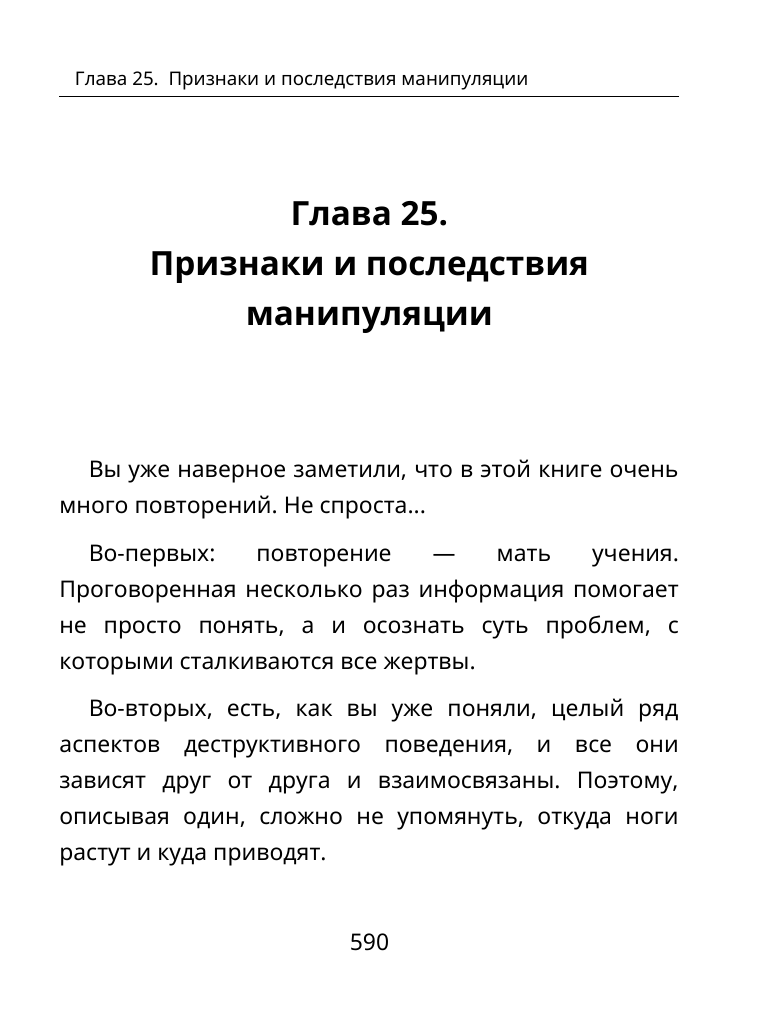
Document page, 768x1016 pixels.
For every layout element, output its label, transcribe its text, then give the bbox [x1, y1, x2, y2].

text Вы уже наверное заметили, что в этой книге очень много повторений. Не спроста... [59, 453, 679, 520]
text Во-первых: повторение — мать учения. Проговоренная несколько раз информация помогает не просто понять, а и осознать суть проблем, с которыми сталкиваются все жертвы. [59, 537, 679, 676]
subtitle Глава 25. Признаки и последствия манипуляции [59, 185, 679, 335]
text Во-вторых, есть, как вы уже поняли, целый ряд аспектов деструктивного поведения, и все они зависят друг от друга и взаимосвязаны. Поэтому, описывая один, сложно не упомянуть, откуда ноги растут и куда приводят. [59, 692, 679, 867]
